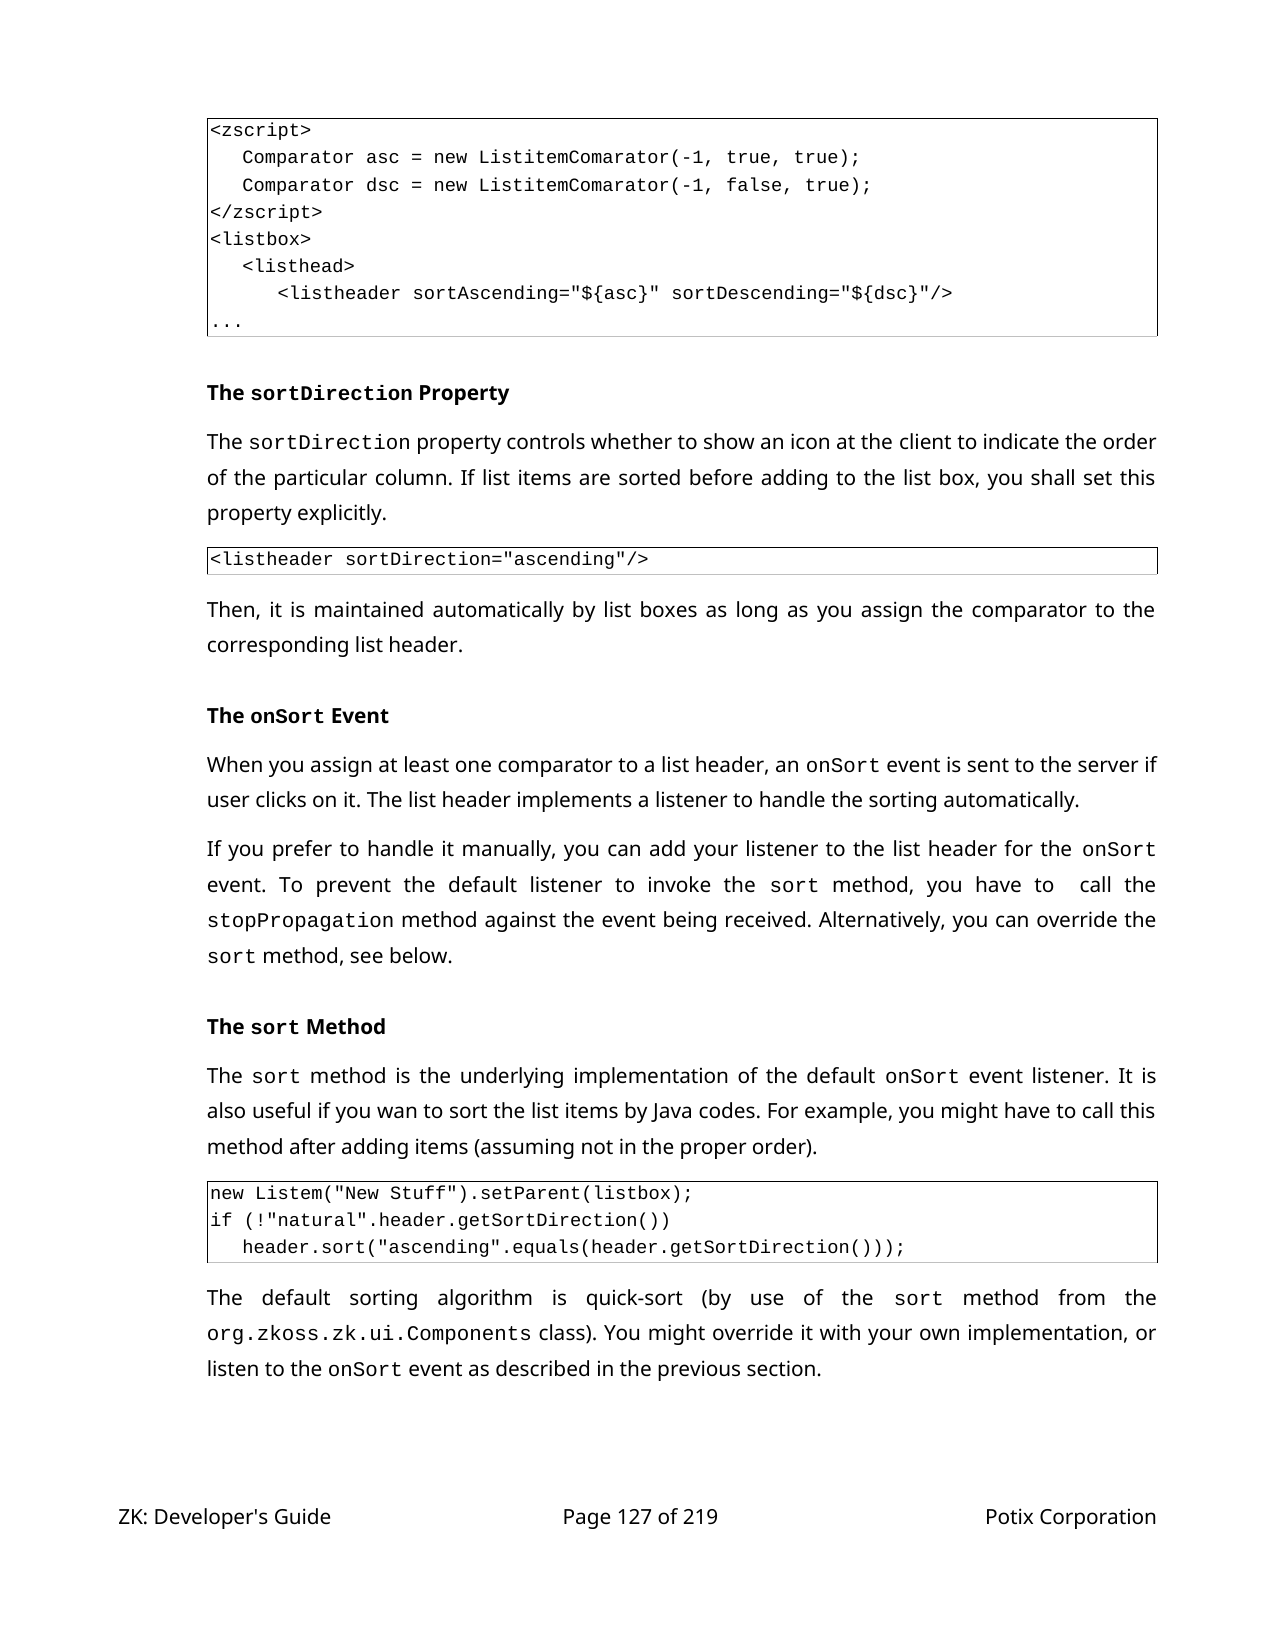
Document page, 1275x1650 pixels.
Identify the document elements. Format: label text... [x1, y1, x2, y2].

text new Listem("New Stuff").setParent(listbox); [208, 1182, 1157, 1205]
text <listheader sortAscending="${asc}" sortDescending="${dsc}"/> [208, 281, 1157, 306]
text Then, it is maintained automatically by list boxes as long as you assign the comparator to the corresponding list header. [207, 595, 1157, 658]
text <listheader sortDirection="ascending"/> [208, 548, 1157, 574]
text The sortDirection property controls whether to show an icon at the client to indicate the order of the particular column. If list items are sorted before adding to the list box, you shall set this property explicitly. [207, 427, 1157, 526]
subtitle The onSort Event [207, 701, 1157, 729]
text The default sorting algorithm is quick-sort (by use of the sort method from the org.zkoss.zk.ui.Components class). You might override it with your own implementation, or listen to the onSort event as described in the previous section. [207, 1283, 1157, 1383]
text <listbox> [208, 227, 1157, 251]
text </zscript> [208, 200, 1157, 224]
subtitle The sortDirection Property [207, 378, 1157, 407]
text <listhead> [208, 254, 1157, 278]
text <zscript> [208, 119, 1157, 142]
text header.sort("ascending".equals(header.getSortDirection())); [208, 1235, 1157, 1262]
text if (!"natural".header.getSortDirection()) [208, 1208, 1157, 1232]
text If you prefer to handle it manually, you can add your listener to the list header for the onSort event. To prevent the default listener to invoke the sort method, you have to call the stopPropagation method against the event being received. Alternatively, you can override the sort method, see below. [207, 834, 1157, 969]
subtitle The sort Method [207, 1012, 1157, 1041]
text Comparator dsc = new ListitemComarator(-1, false, true); [208, 172, 1157, 197]
text Comparator asc = new ListitemComarator(-1, true, true); [208, 145, 1157, 169]
text When you assign at least one comparator to a list header, an onSort event is sent to the server if user clicks on it. The list header implements a listener to handle the sorting automatically. [207, 750, 1157, 814]
text ... [208, 308, 1157, 336]
text The sort method is the underlying implementation of the default onSort event listener. It is also useful if you wan to sort the list items by Java codes. For example, you might have to call this method after adding items (assuming not in the proper order). [207, 1061, 1157, 1160]
